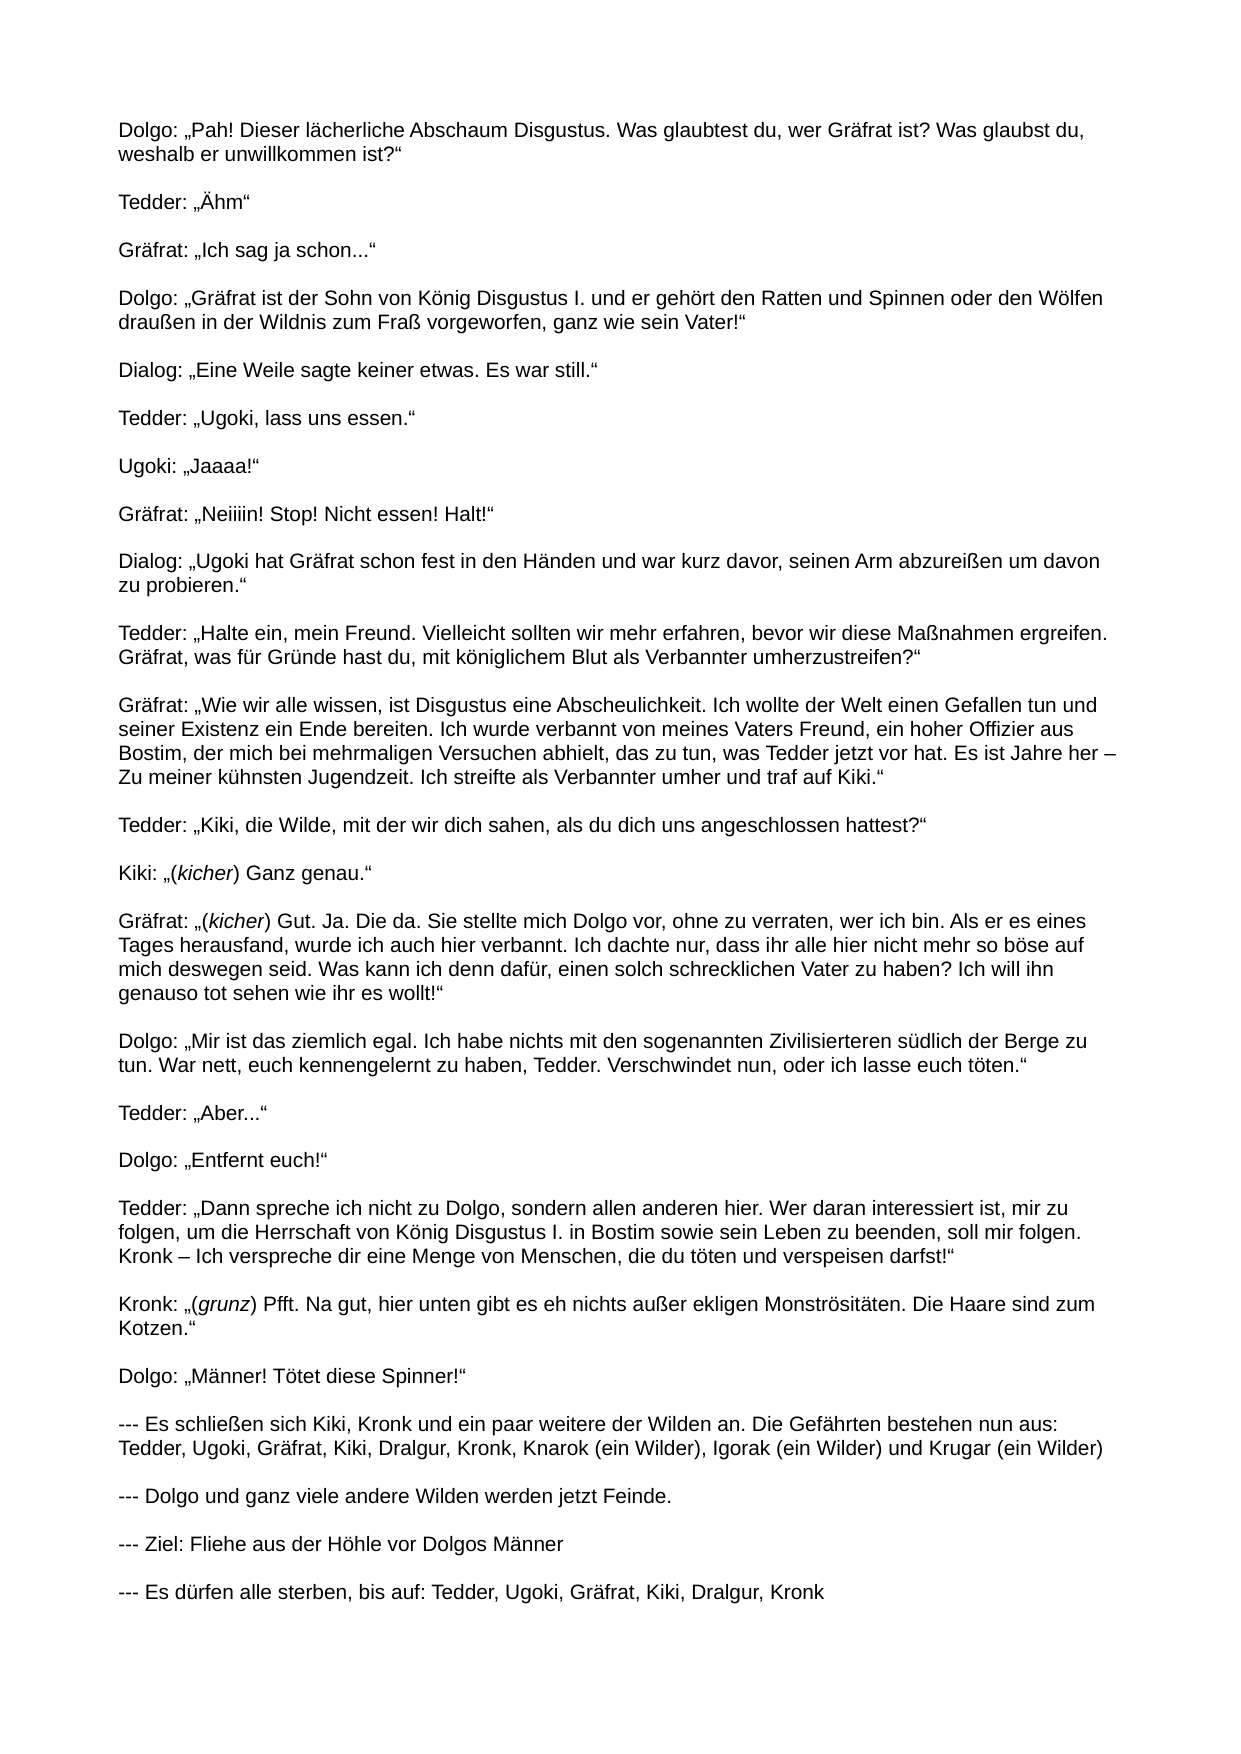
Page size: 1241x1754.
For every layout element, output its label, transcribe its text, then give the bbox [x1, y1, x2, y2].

text --- Es schließen sich Kiki, Kronk und ein paar weitere der Wilden an. Die Gefährten bestehen nun aus: Tedder, Ugoki, Gräfrat, Kiki, Dralgur, Kronk, Knarok (ein Wilder), Igorak (ein Wilder) und Krugar (ein Wilder) [118, 1412, 1122, 1460]
text Kiki: „(kicher) Ganz genau.“ [118, 861, 1122, 885]
text Tedder: „Halte ein, mein Freund. Vielleicht sollten wir mehr erfahren, bevor wir diese Maßnahmen ergreifen. Gräfrat, was für Gründe hast du, mit königlichem Blut als Verbannter umherzustreifen?“ [118, 621, 1122, 669]
text Gräfrat: „(kicher) Gut. Ja. Die da. Sie stellte mich Dolgo vor, ohne zu verraten, wer ich bin. Als er es eines Tages herausfand, wurde ich auch hier verbannt. Ich dachte nur, dass ihr alle hier nicht mehr so böse auf mich deswegen seid. Was kann ich denn dafür, einen solch schrecklichen Vater zu haben? Ich will ihn genauso tot sehen wie ihr es wollt!“ [118, 909, 1122, 1004]
text Tedder: „Kiki, die Wilde, mit der wir dich sahen, als du dich uns angeschlossen hattest?“ [118, 813, 1122, 837]
text Dialog: „Ugoki hat Gräfrat schon fest in den Händen und war kurz davor, seinen Arm abzureißen um davon zu probieren.“ [118, 549, 1122, 597]
text Tedder: „Aber...“ [118, 1100, 1122, 1124]
text Gräfrat: „Ich sag ja schon...“ [118, 238, 1122, 262]
text Gräfrat: „Neiiiin! Stop! Nicht essen! Halt!“ [118, 501, 1122, 525]
text Gräfrat: „Wie wir alle wissen, ist Disgustus eine Abscheulichkeit. Ich wollte der Welt einen Gefallen tun und seiner Existenz ein Ende bereiten. Ich wurde verbannt von meines Vaters Freund, ein hoher Offizier aus Bostim, der mich bei mehrmaligen Versuchen abhielt, das zu tun, was Tedder jetzt vor hat. Es ist Jahre her – Zu meiner kühnsten Jugendzeit. Ich streifte als Verbannter umher und traf auf Kiki.“ [118, 693, 1122, 789]
text --- Ziel: Fliehe aus der Höhle vor Dolgos Männer [118, 1532, 1122, 1556]
text Ugoki: „Jaaaa!“ [118, 453, 1122, 477]
text Dolgo: „Entfernt euch!“ [118, 1148, 1122, 1172]
text Dialog: „Eine Weile sagte keiner etwas. Es war still.“ [118, 358, 1122, 382]
text Kronk: „(grunz) Pfft. Na gut, hier unten gibt es eh nichts außer ekligen Monströsitäten. Die Haare sind zum Kotzen.“ [118, 1292, 1122, 1340]
text --- Es dürfen alle sterben, bis auf: Tedder, Ugoki, Gräfrat, Kiki, Dralgur, Kronk [118, 1579, 1122, 1603]
text --- Dolgo und ganz viele andere Wilden werden jetzt Feinde. [118, 1484, 1122, 1508]
text Dolgo: „Gräfrat ist der Sohn von König Disgustus I. und er gehört den Ratten und Spinnen oder den Wölfen draußen in der Wildnis zum Fraß vorgeworfen, ganz wie sein Vater!“ [118, 286, 1122, 334]
text Dolgo: „Männer! Tötet diese Spinner!“ [118, 1364, 1122, 1388]
text Dolgo: „Pah! Dieser lächerliche Abschaum Disgustus. Was glaubtest du, wer Gräfrat ist? Was glaubst du, weshalb er unwillkommen ist?“ [118, 118, 1122, 166]
text Tedder: „Ähm“ [118, 190, 1122, 214]
text Tedder: „Ugoki, lass uns essen.“ [118, 406, 1122, 429]
text Dolgo: „Mir ist das ziemlich egal. Ich habe nichts mit den sogenannten Zivilisierteren südlich der Berge zu tun. War nett, euch kennengelernt zu haben, Tedder. Verschwindet nun, oder ich lasse euch töten.“ [118, 1028, 1122, 1076]
text Tedder: „Dann spreche ich nicht zu Dolgo, sondern allen anderen hier. Wer daran interessiert ist, mir zu folgen, um die Herrschaft von König Disgustus I. in Bostim sowie sein Leben zu beenden, soll mir folgen. Kronk – Ich verspreche dir eine Menge von Menschen, die du töten und verspeisen darfst!“ [118, 1196, 1122, 1268]
